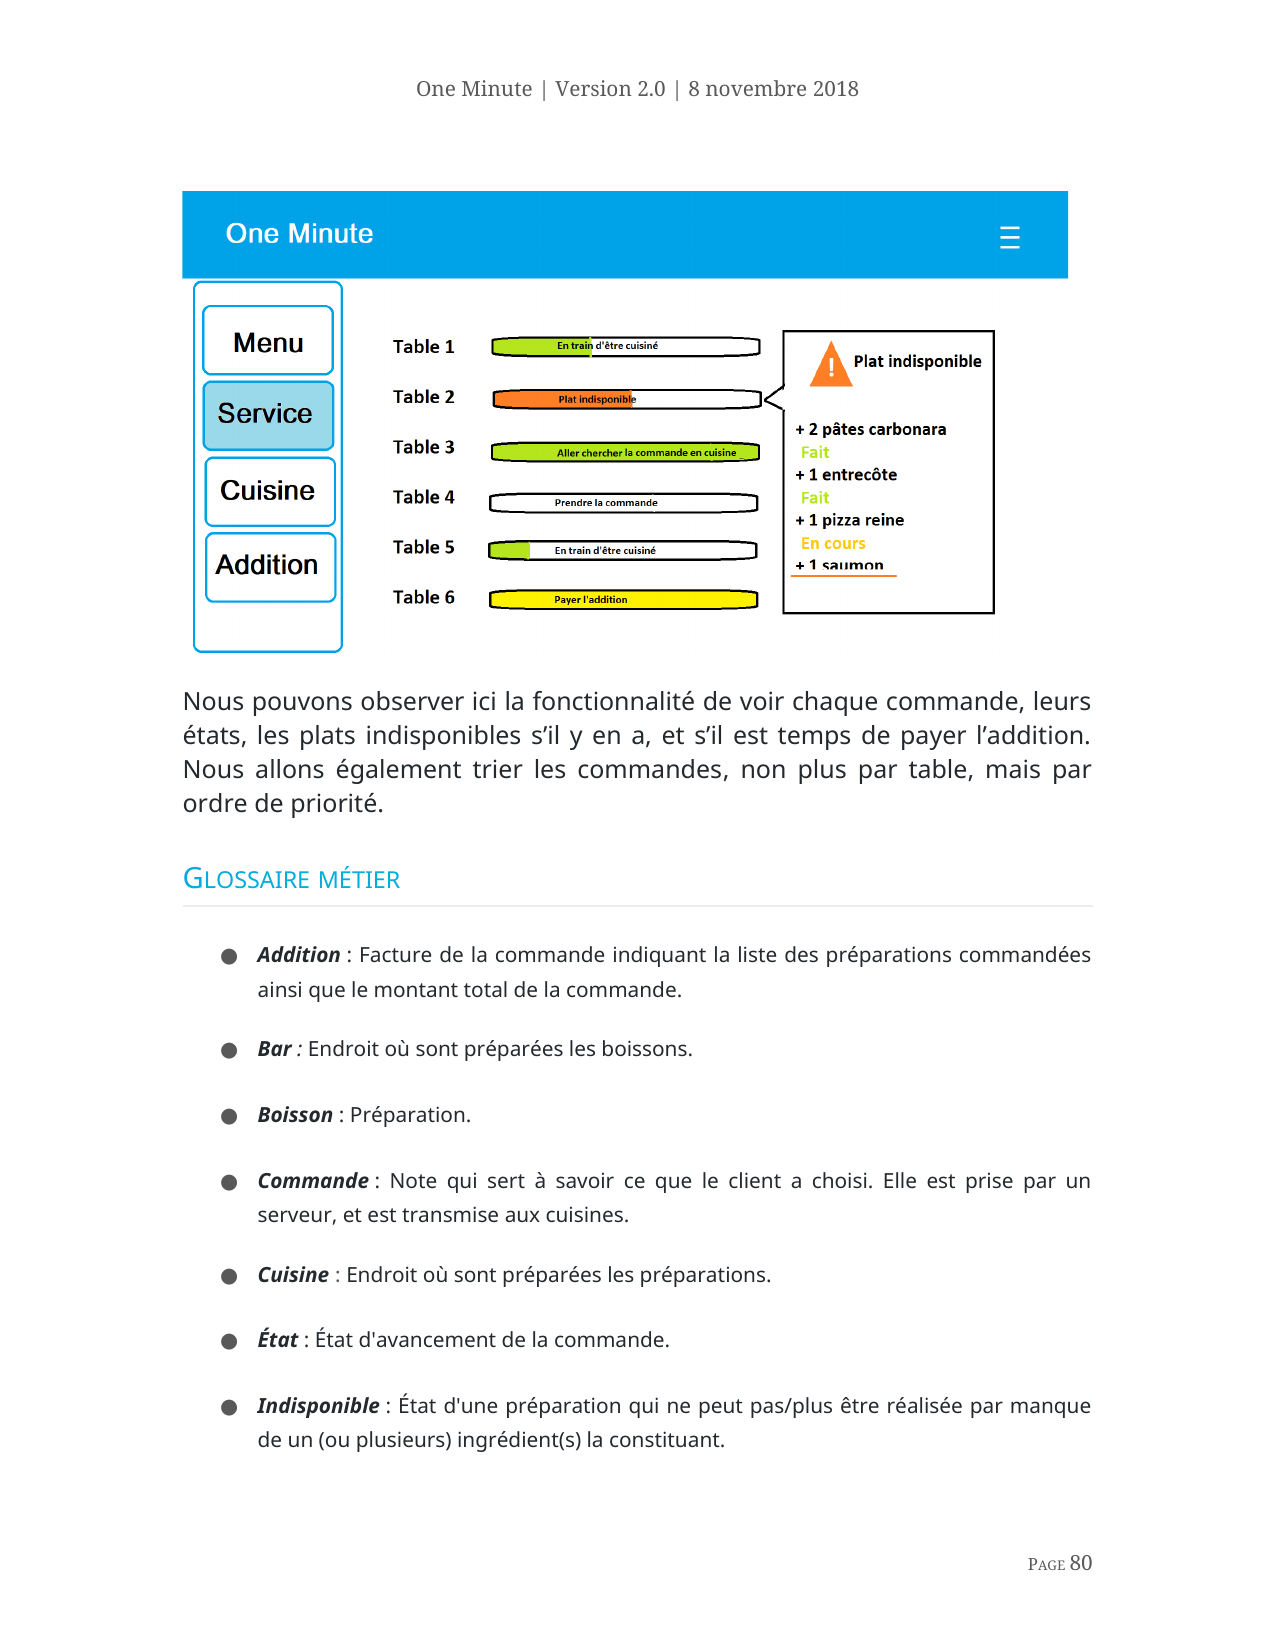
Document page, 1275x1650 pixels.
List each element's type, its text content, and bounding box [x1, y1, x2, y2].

picture [227, 224, 246, 242]
picture [343, 229, 347, 242]
picture [265, 229, 270, 242]
picture [250, 229, 254, 242]
picture [328, 229, 332, 242]
subtitle Glossaire métier [182, 857, 1093, 907]
list Boisson : Préparation. [220, 1092, 1093, 1134]
list Bar : Endroit où sont préparées les boissons. [220, 1026, 1093, 1069]
picture [182, 279, 1069, 659]
list Cuisine : Endroit où sont préparées les préparations. [220, 1251, 1093, 1294]
list Commande : Note qui sert à savoir ce que le client a choisi. Elle est prise par un serveur, et est transmise aux cuisines. [220, 1157, 1093, 1228]
list État : État d'avancement de la commande. [220, 1317, 1093, 1360]
picture [290, 224, 302, 242]
picture [320, 229, 324, 242]
text Nous pouvons observer ici la fonctionnalité de voir chaque commande, leurs états, les plats indisponibles s’il y en a, et s’il est temps de payer l’addition. Nous allons également trier les commandes, non plus par table, mais par ordre de priorité. [182, 684, 1093, 820]
picture [359, 229, 364, 242]
list Indisponible : État d'une préparation qui ne peut pas/plus être réalisée par manque de un (ou plusieurs) ingrédient(s) la constituant. [220, 1383, 1093, 1454]
list Addition : Facture de la commande indiquant la liste des préparations commandées ainsi que le montant total de la commande. [220, 932, 1093, 1003]
picture [302, 224, 308, 242]
